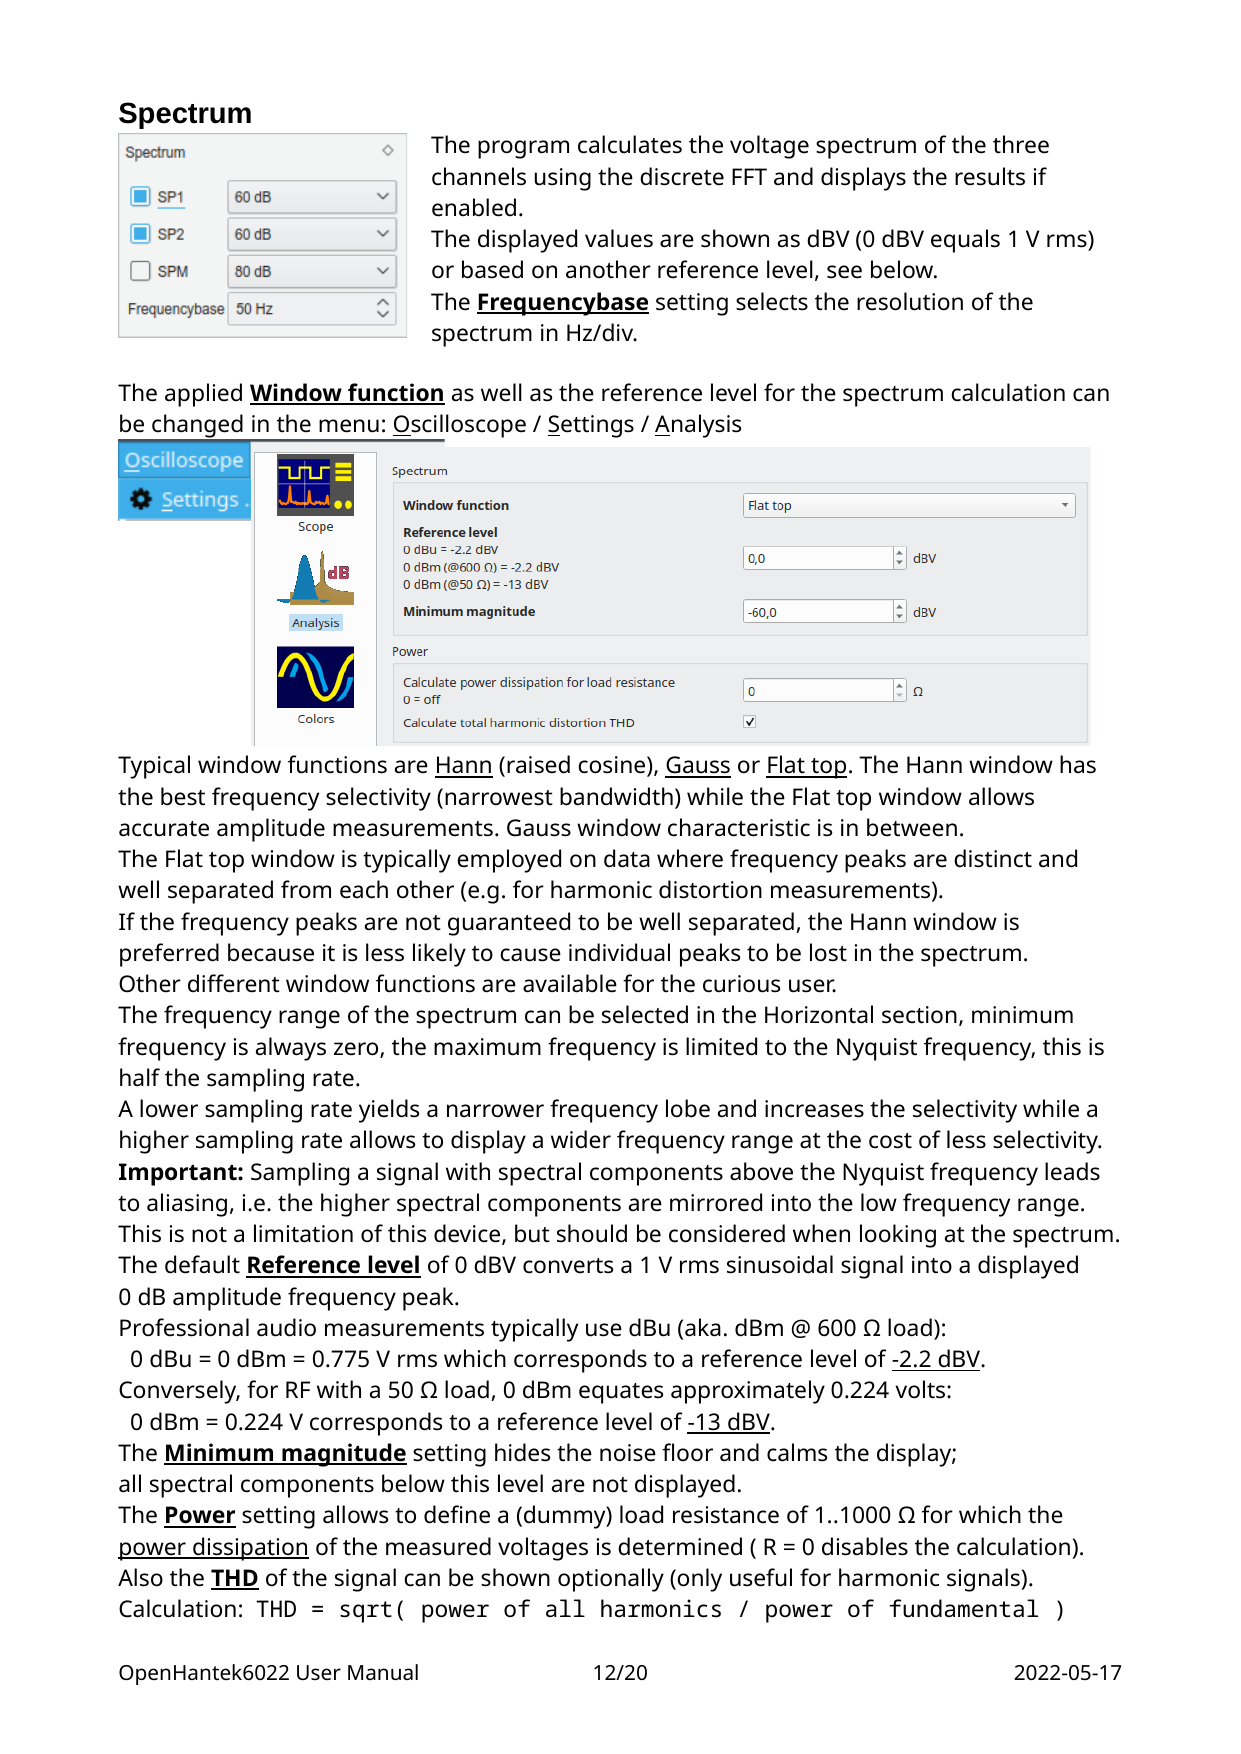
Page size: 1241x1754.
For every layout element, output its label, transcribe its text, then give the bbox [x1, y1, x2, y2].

text A lower sampling rate yields a narrower frequency lobe and increases the selectivity while a higher sampling rate allows to display a wider frequency range at the cost of less selectivity. [118, 1093, 1122, 1156]
picture [118, 439, 1091, 746]
subtitle Spectrum [118, 96, 1122, 129]
text The default Reference level of 0 dBV converts a 1 V rms sinusoidal signal into a displayed 0 dB amplitude frequency peak. Professional audio measurements typically use dBu (aka. dBm @ 600 Ω load): 0 dBu = 0 dBm = 0.775 V rms which corresponds to a reference level of -2.2 dBV. Conversely, for RF with a 50 Ω load, 0 dBm equates approximately 0.224 volts: 0 dBm = 0.224 V corresponds to a reference level of -13 dBV. The Minimum magnitude setting hides the noise floor and calms the display; all spectral components below this level are not displayed. The Power setting allows to define a (dummy) load resistance of 1..1000 Ω for which the power dissipation of the measured voltages is determined ( R = 0 disables the calculation). Also the THD of the signal can be shown optionally (only useful for harmonic signals). Calculation: THD = sqrt( power of all harmonics / power of fundamental ) [118, 1249, 1122, 1624]
text The frequency range of the spectrum can be selected in the Horizontal section, minimum frequency is always zero, the maximum frequency is limited to the Nyquist frequency, this is half the sampling rate. [118, 999, 1122, 1093]
text Other different window functions are available for the curious user. [118, 968, 1122, 999]
text Important: Sampling a signal with spectral components above the Nyquist frequency leads to aliasing, i.e. the higher spectral components are mirrored into the low frequency range. [118, 1156, 1122, 1218]
text Typical window functions are Hann (raised cosine), Gauss or Flat top. The Hann window has the best frequency selectivity (narrowest bandwidth) while the Flat top window allows accurate amplitude measurements. Gauss window characteristic is in between. [118, 749, 1122, 843]
picture [118, 133, 408, 338]
text The program calculates the voltage spectrum of the three channels using the discrete FFT and displays the results if enabled. [118, 129, 1122, 223]
text This is not a limitation of this device, but should be considered when looking at the spectrum. [118, 1218, 1122, 1249]
text The Flat top window is typically employed on data where frequency peaks are distinct and well separated from each other (e.g. for harmonic distortion measurements). [118, 843, 1122, 906]
text The applied Window function as well as the reference level for the spectrum calculation can be changed in the menu: Oscilloscope / Settings / Analysis [118, 377, 1122, 439]
text The displayed values are shown as dBV (0 dBV equals 1 V rms) or based on another reference level, see below. The Frequencybase setting selects the resolution of the spectrum in Hz/div. [118, 223, 1122, 348]
text If the frequency peaks are not guaranteed to be well separated, the Hann window is preferred because it is less likely to cause individual peaks to be lost in the spectrum. [118, 906, 1122, 968]
